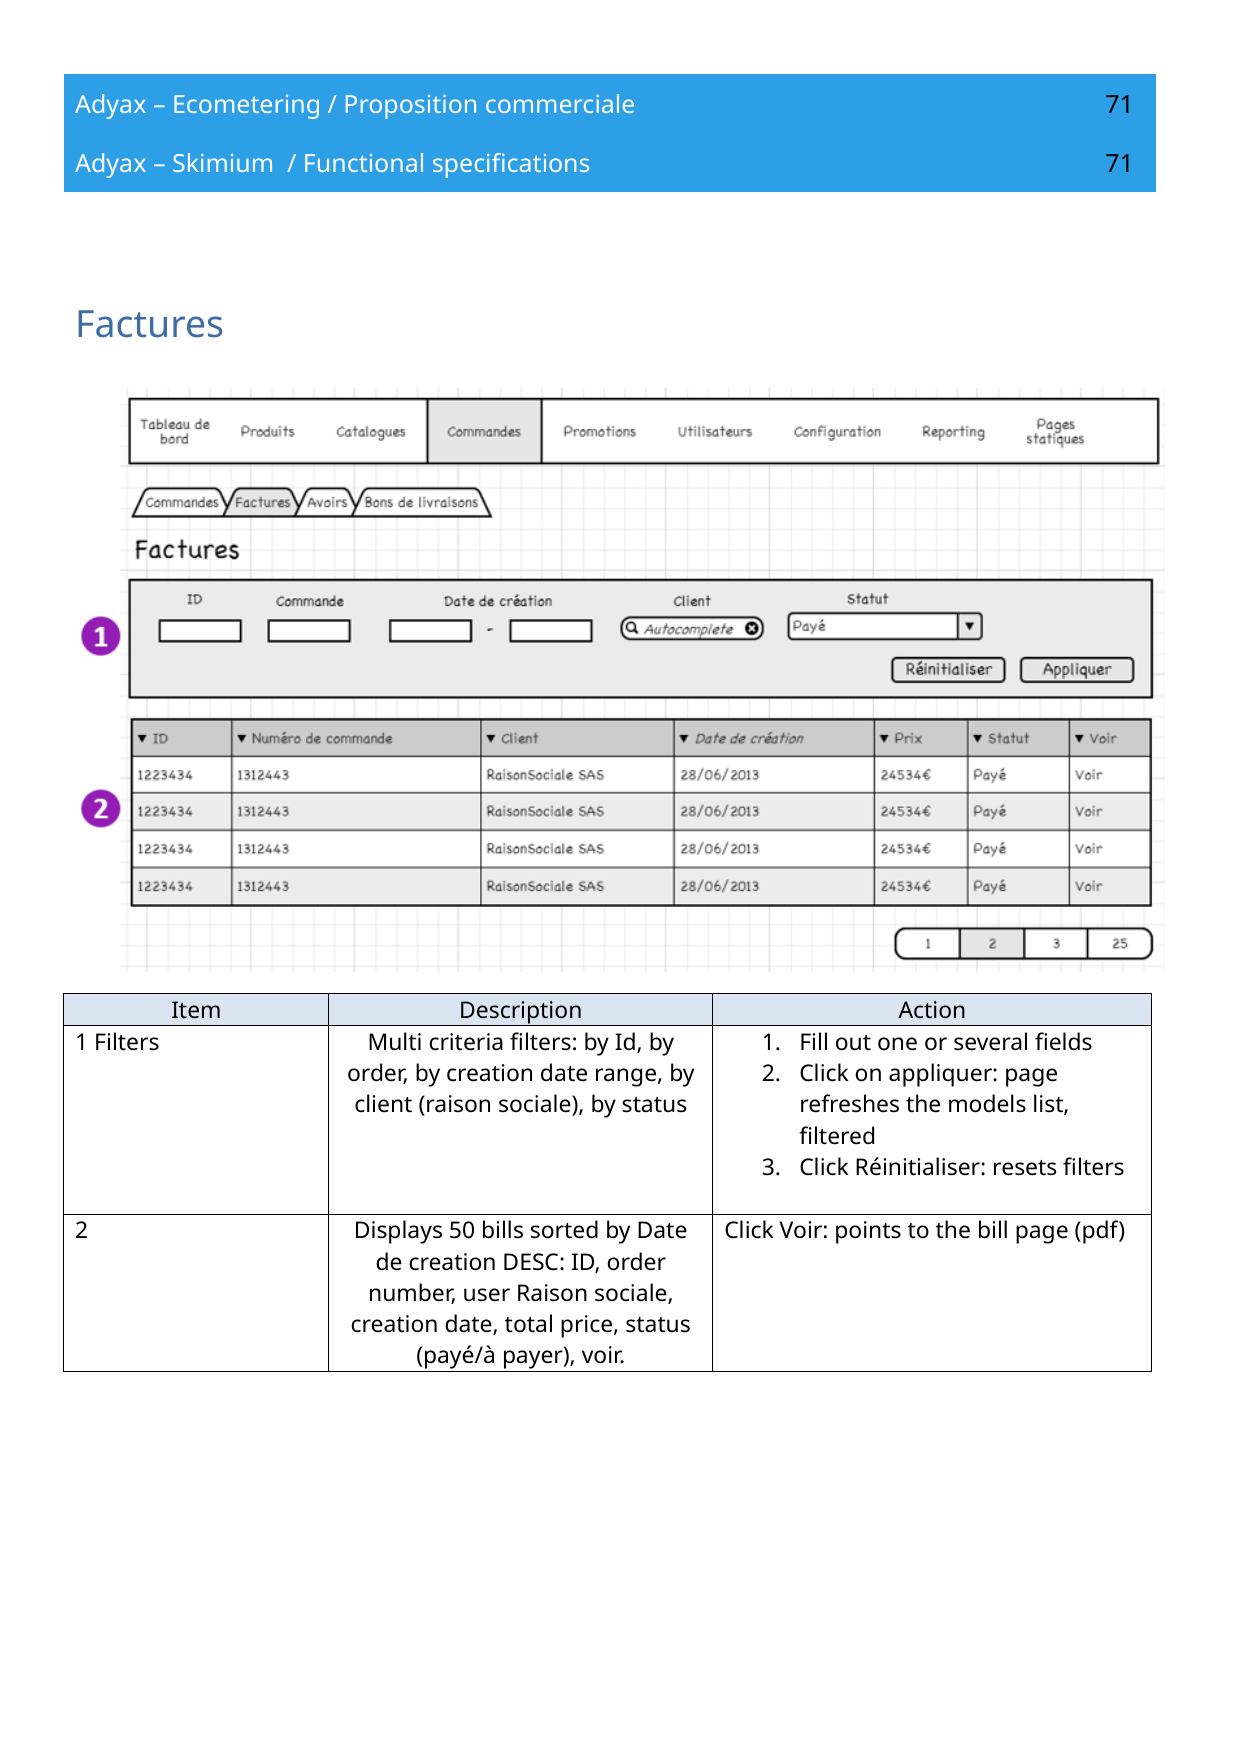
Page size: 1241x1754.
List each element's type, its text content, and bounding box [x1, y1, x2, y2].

table_cell Displays 50 bills sorted by Date de creation DESC: ID, order number, user Raison sociale, creation date, total price, status (payé/à payer), voir. [329, 1215, 712, 1371]
table_cell 2 [64, 1215, 328, 1371]
table_header Item [64, 994, 328, 1025]
picture [75, 386, 1165, 972]
table_cell Multi criteria filters: by Id, by order, by creation date range, by client (raison sociale), by status [329, 1026, 712, 1213]
subtitle Factures [75, 297, 1165, 348]
table_header Action [713, 994, 1151, 1025]
table_header Description [329, 994, 712, 1025]
table_cell 1 Filters [64, 1026, 328, 1213]
table_cell Fill out one or several fields Click on appliquer: page refreshes the models list, filtered Click Réinitialiser: resets filters [713, 1026, 1151, 1213]
table_cell Click Voir: points to the bill page (pdf) [713, 1215, 1151, 1371]
